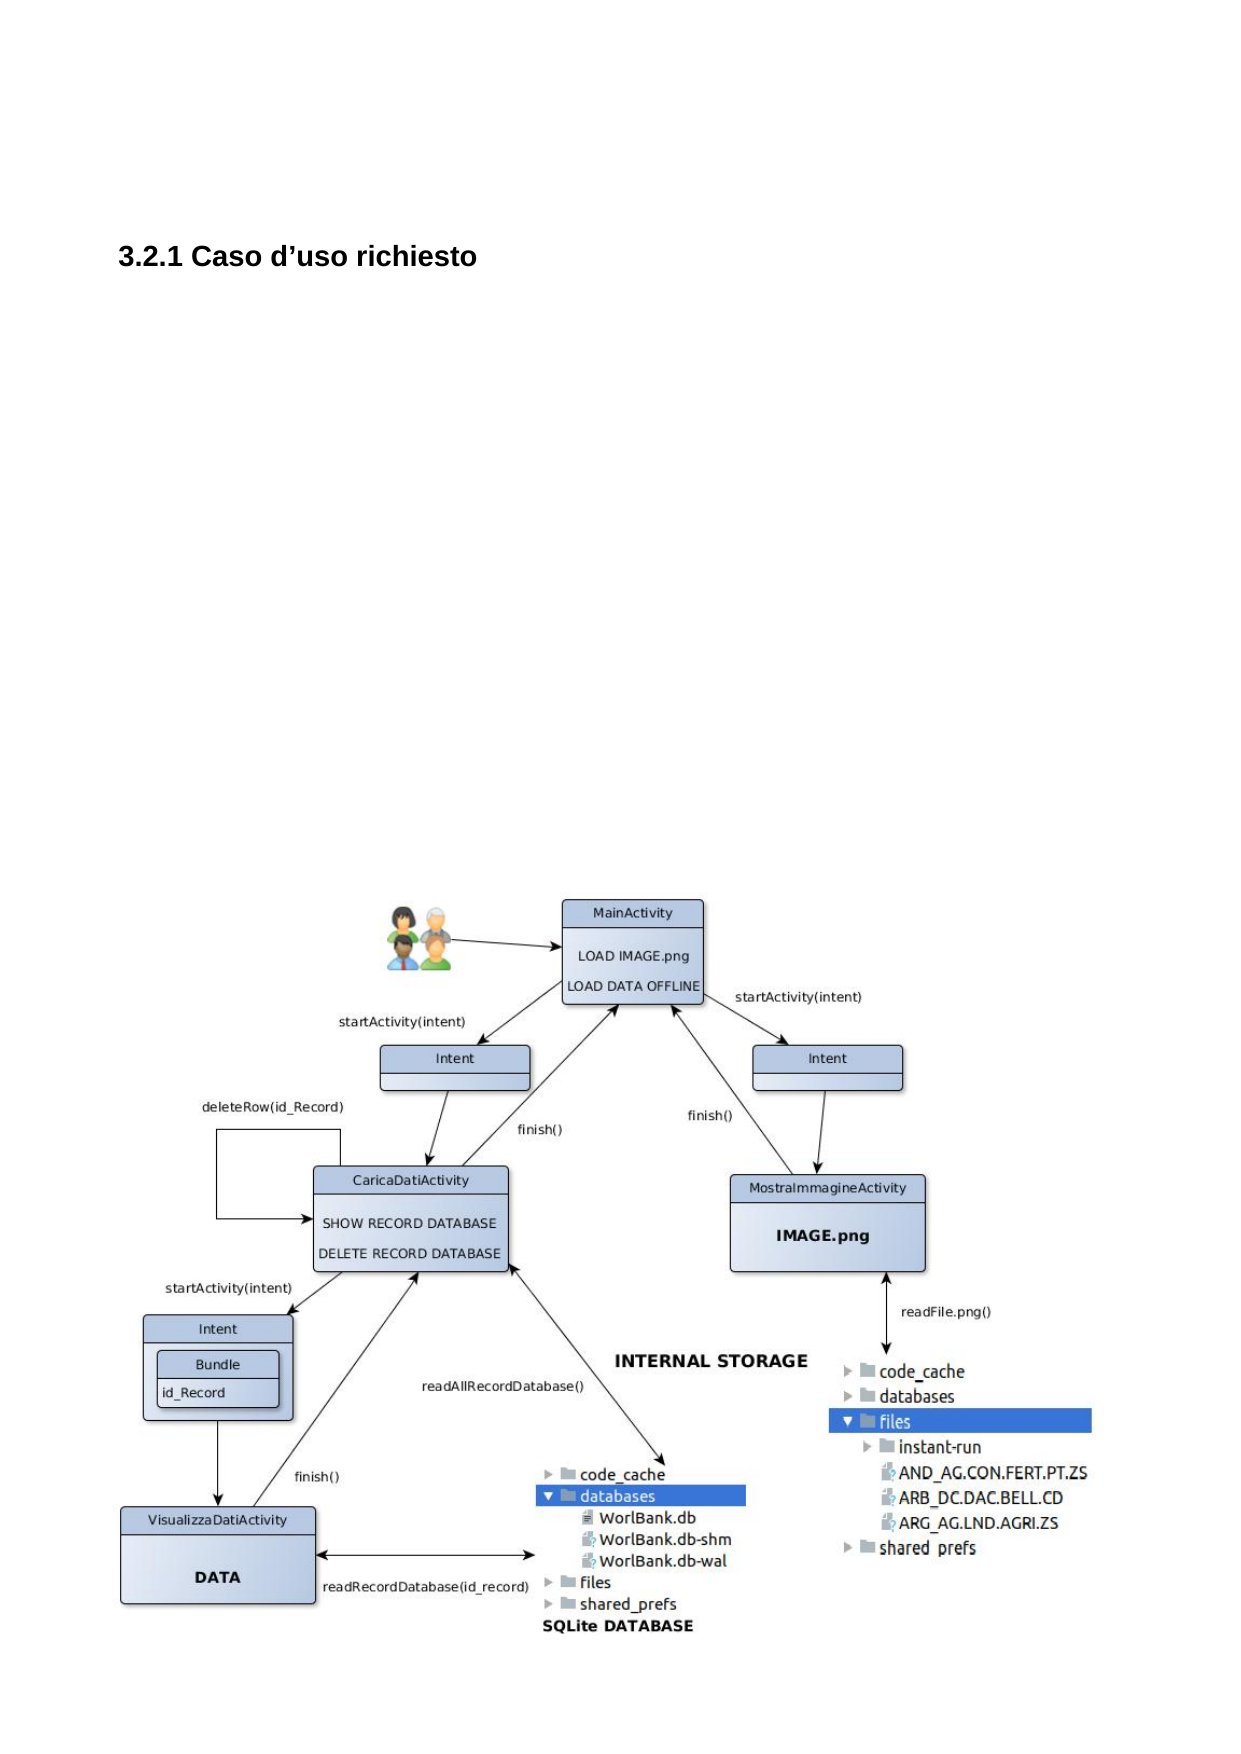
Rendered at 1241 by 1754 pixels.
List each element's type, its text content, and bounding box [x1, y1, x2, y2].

subtitle 3.2.1 Caso d’uso richiesto [118, 239, 1122, 273]
picture [104, 883, 1108, 1654]
